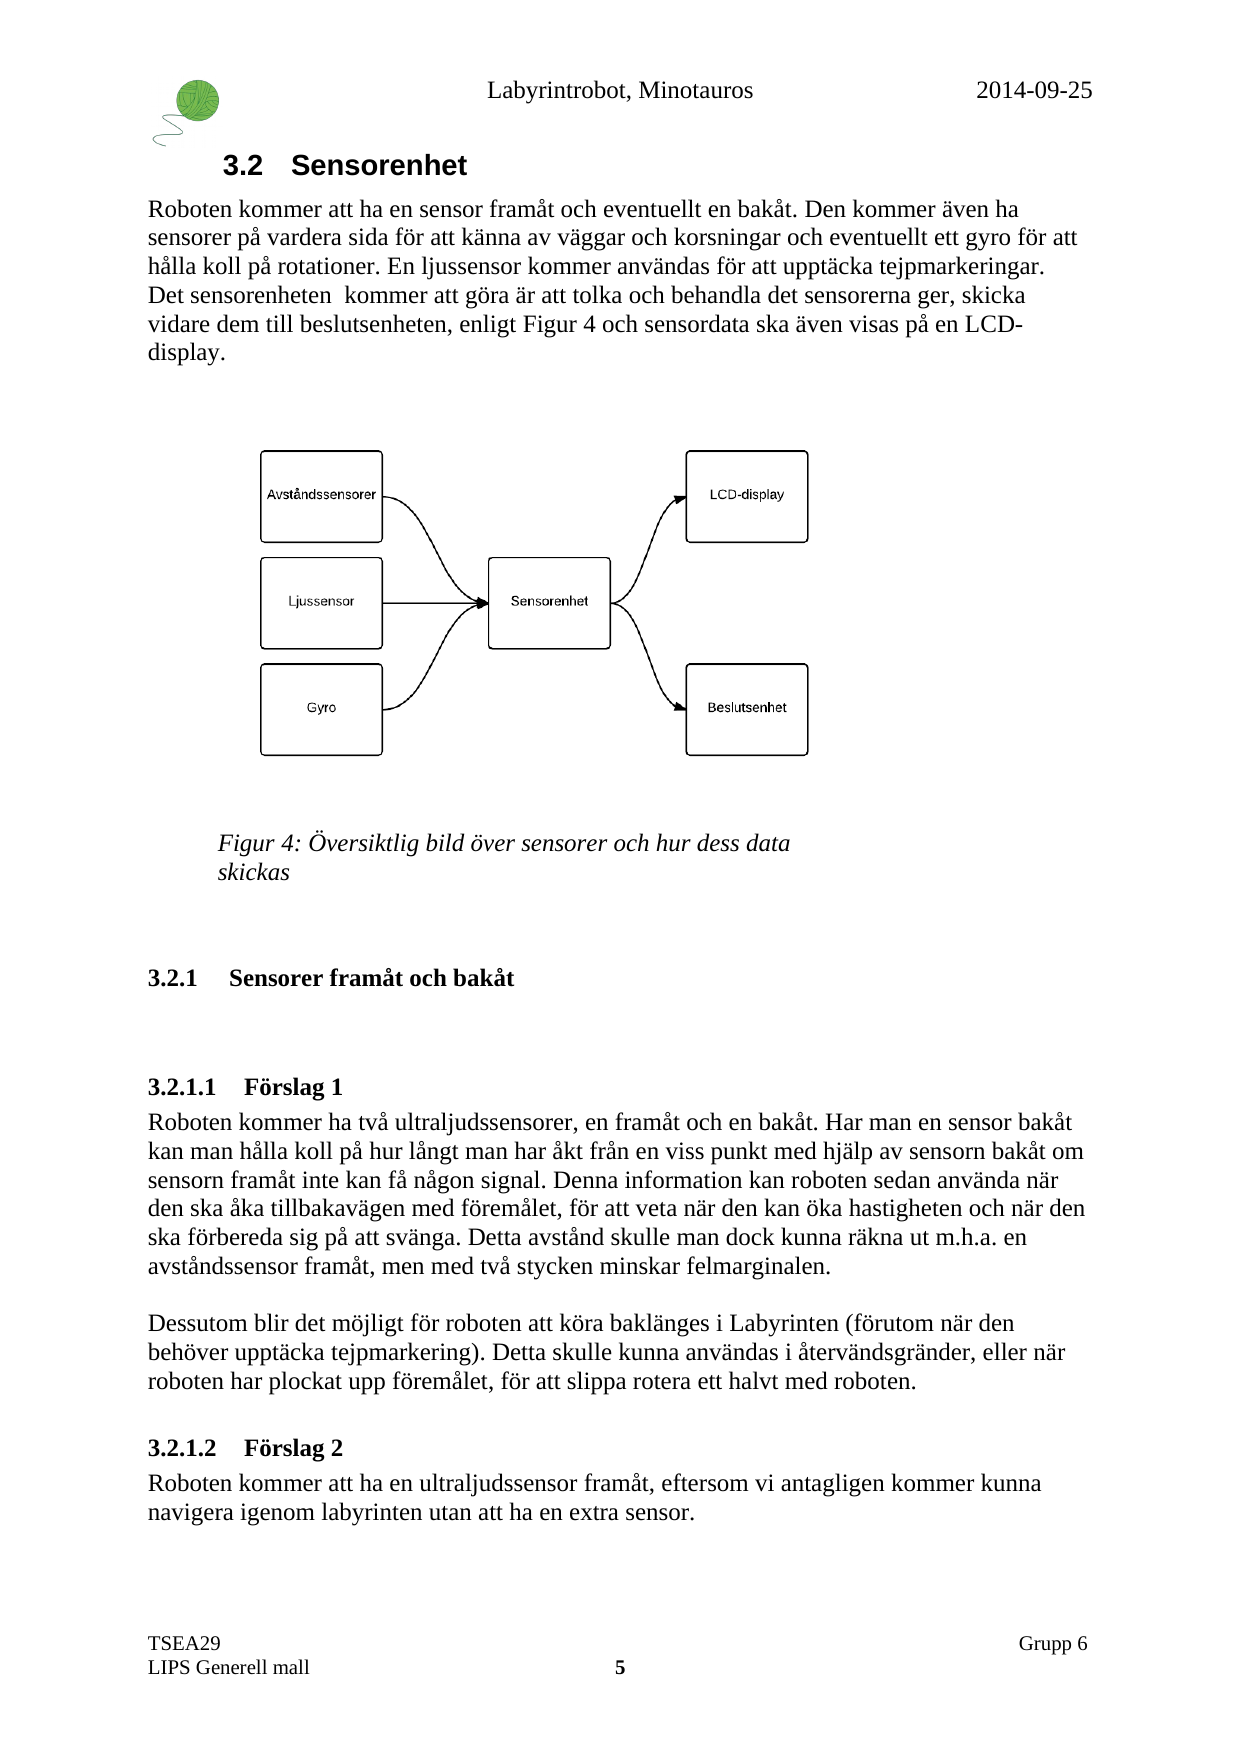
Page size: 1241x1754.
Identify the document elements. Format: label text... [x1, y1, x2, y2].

picture [217, 387, 859, 828]
text Dessutom blir det möjligt för roboten att köra baklänges i Labyrinten (förutom när den behöver upptäcka tejpmarkering). Detta skulle kunna användas i återvändsgränder, eller när roboten har plockat upp föremålet, för att slippa rotera ett halvt med roboten. [148, 1308, 1092, 1395]
text Roboten kommer att ha en ultraljudssensor framåt, eftersom vi antagligen kommer kunna navigera igenom labyrinten utan att ha en extra sensor. [148, 1468, 1092, 1526]
picture [150, 76, 223, 149]
text Figur 4: Översiktlig bild över sensorer och hur dess data skickas [218, 828, 859, 885]
subtitle Sensorenhet [148, 148, 1092, 181]
subtitle Förslag 2 [148, 1433, 1092, 1462]
subtitle Sensorer framåt och bakåt [148, 963, 1092, 992]
text Roboten kommer att ha en sensor framåt och eventuellt en bakåt. Den kommer även ha sensorer på vardera sida för att känna av väggar och korsningar och eventuellt ett gyro för att hålla koll på rotationer. En ljussensor kommer användas för att upptäcka tejpmarkeringar. [148, 194, 1092, 280]
text Det sensorenheten kommer att göra är att tolka och behandla det sensorerna ger, skicka vidare dem till beslutsenheten, enligt Figur 4 och sensordata ska även visas på en LCD-display. [148, 280, 1092, 366]
text Roboten kommer ha två ultraljudssensorer, en framåt och en bakåt. Har man en sensor bakåt kan man hålla koll på hur långt man har åkt från en viss punkt med hjälp av sensorn bakåt om sensorn framåt inte kan få någon signal. Denna information kan roboten sedan använda när den ska åka tillbakavägen med föremålet, för att veta när den kan öka hastigheten och när den ska förbereda sig på att svänga. Detta avstånd skulle man dock kunna räkna ut m.h.a. en avståndssensor framåt, men med två stycken minskar felmarginalen. [148, 1107, 1092, 1280]
subtitle Förslag 1 [148, 1072, 1092, 1101]
